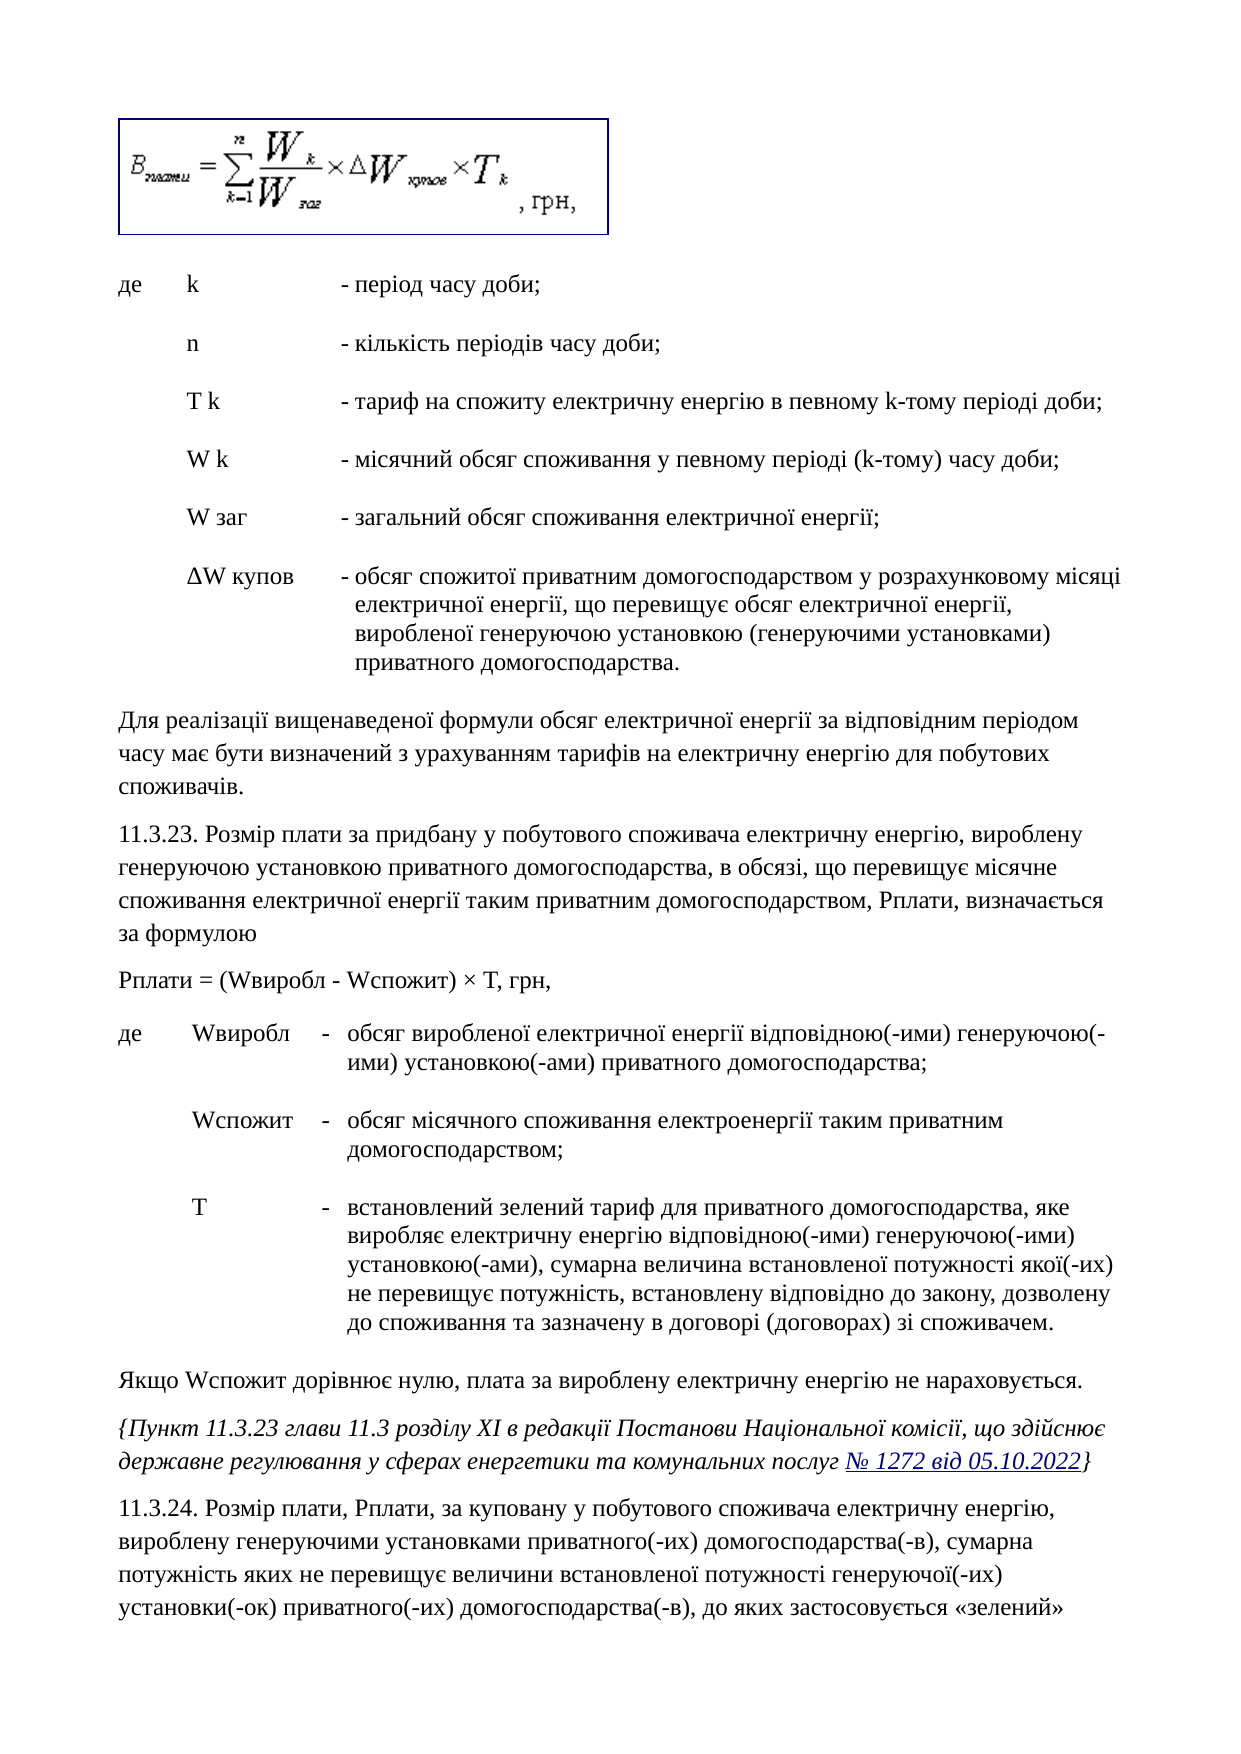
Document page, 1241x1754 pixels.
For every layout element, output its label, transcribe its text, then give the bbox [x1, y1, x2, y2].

table_cell n [186, 328, 341, 386]
table_cell кількість періодів часу доби; [355, 328, 1122, 386]
text 11.3.23. Розмір плати за придбану у побутового споживача електричну енергію, вироблену генеруючою установкою приватного домогосподарства, в обсязі, що перевищує місячне споживання електричної енергії таким приватним домогосподарством, Pплати, визначається за формулою [118, 819, 1122, 947]
text Pплати = (Wвиробл - Wспожит) × T, грн, [118, 966, 1122, 994]
table_header де [118, 270, 186, 705]
text {Пункт 11.3.23 глави 11.3 розділу XI в редакції Постанови Національної комісії, що здійснює державне регулювання у сферах енергетики та комунальних послуг № 1272 від 05.10.2022} [118, 1413, 1122, 1474]
table_cell обсяг місячного споживання електроенергії таким приватним домогосподарством; [347, 1105, 1122, 1192]
table_header де [118, 1018, 192, 1365]
table_header період часу доби; [355, 270, 1122, 328]
table_cell - [341, 444, 354, 502]
table_cell загальний обсяг споживання електричної енергії; [355, 503, 1122, 561]
text 11.3.24. Розмір плати, Pплати, за куповану у побутового споживача електричну енергію, вироблену генеруючими установками приватного(-их) домогосподарства(-в), сумарна потужність яких не перевищує величини встановленої потужності генеруючої(-их) установки(-ок) приватного(-их) домогосподарства(-в), до яких застосовується «зелений» [118, 1493, 1122, 1621]
table_cell обсяг спожитої приватним домогосподарством у розрахунковому місяці електричної енергії, що перевищує обсяг електричної енергії, виробленої генеруючою установкою (генеруючими установками) приватного домогосподарства. [355, 561, 1122, 705]
table_cell - [341, 328, 354, 386]
table_header - [341, 270, 354, 328]
table_header обсяг виробленої електричної енергії відповідною(-ими) генеруючою(-ими) установкою(-ами) приватного домогосподарства; [347, 1018, 1122, 1105]
picture [120, 120, 607, 234]
table_cell T [192, 1192, 321, 1365]
text Якщо Wспожит дорівнює нулю, плата за вироблену електричну енергію не нараховується. [118, 1365, 1122, 1394]
table_header k [186, 270, 341, 328]
table_cell W k [186, 444, 341, 502]
table_cell встановлений зелений тариф для приватного домогосподарства, яке виробляє електричну енергію відповідною(-ими) генеруючою(-ими) установкою(-ами), сумарна величина встановленої потужності якої(-их) не перевищує потужність, встановлену відповідно до закону, дозволену до споживання та зазначену в договорі (договорах) зі споживачем. [347, 1192, 1122, 1365]
table_cell тариф на спожиту електричну енергію в певному k-тому періоді доби; [355, 386, 1122, 444]
table_cell T k [186, 386, 341, 444]
table_cell Wспожит [192, 1105, 321, 1192]
table_header Wвиробл [192, 1018, 321, 1105]
table_header [118, 118, 1122, 265]
table_cell місячний обсяг споживання у певному періоді (k-тому) часу доби; [355, 444, 1122, 502]
table_cell - [321, 1105, 347, 1192]
table_cell ΔW купов [186, 561, 341, 705]
table_cell W заг [186, 503, 341, 561]
table_cell - [321, 1192, 347, 1365]
table_cell - [341, 561, 354, 705]
table_cell - [341, 503, 354, 561]
text Для реалізації вищенаведеної формули обсяг електричної енергії за відповідним періодом часу має бути визначений з урахуванням тарифів на електричну енергію для побутових споживачів. [118, 705, 1122, 800]
table_cell - [341, 386, 354, 444]
table_header - [321, 1018, 347, 1105]
